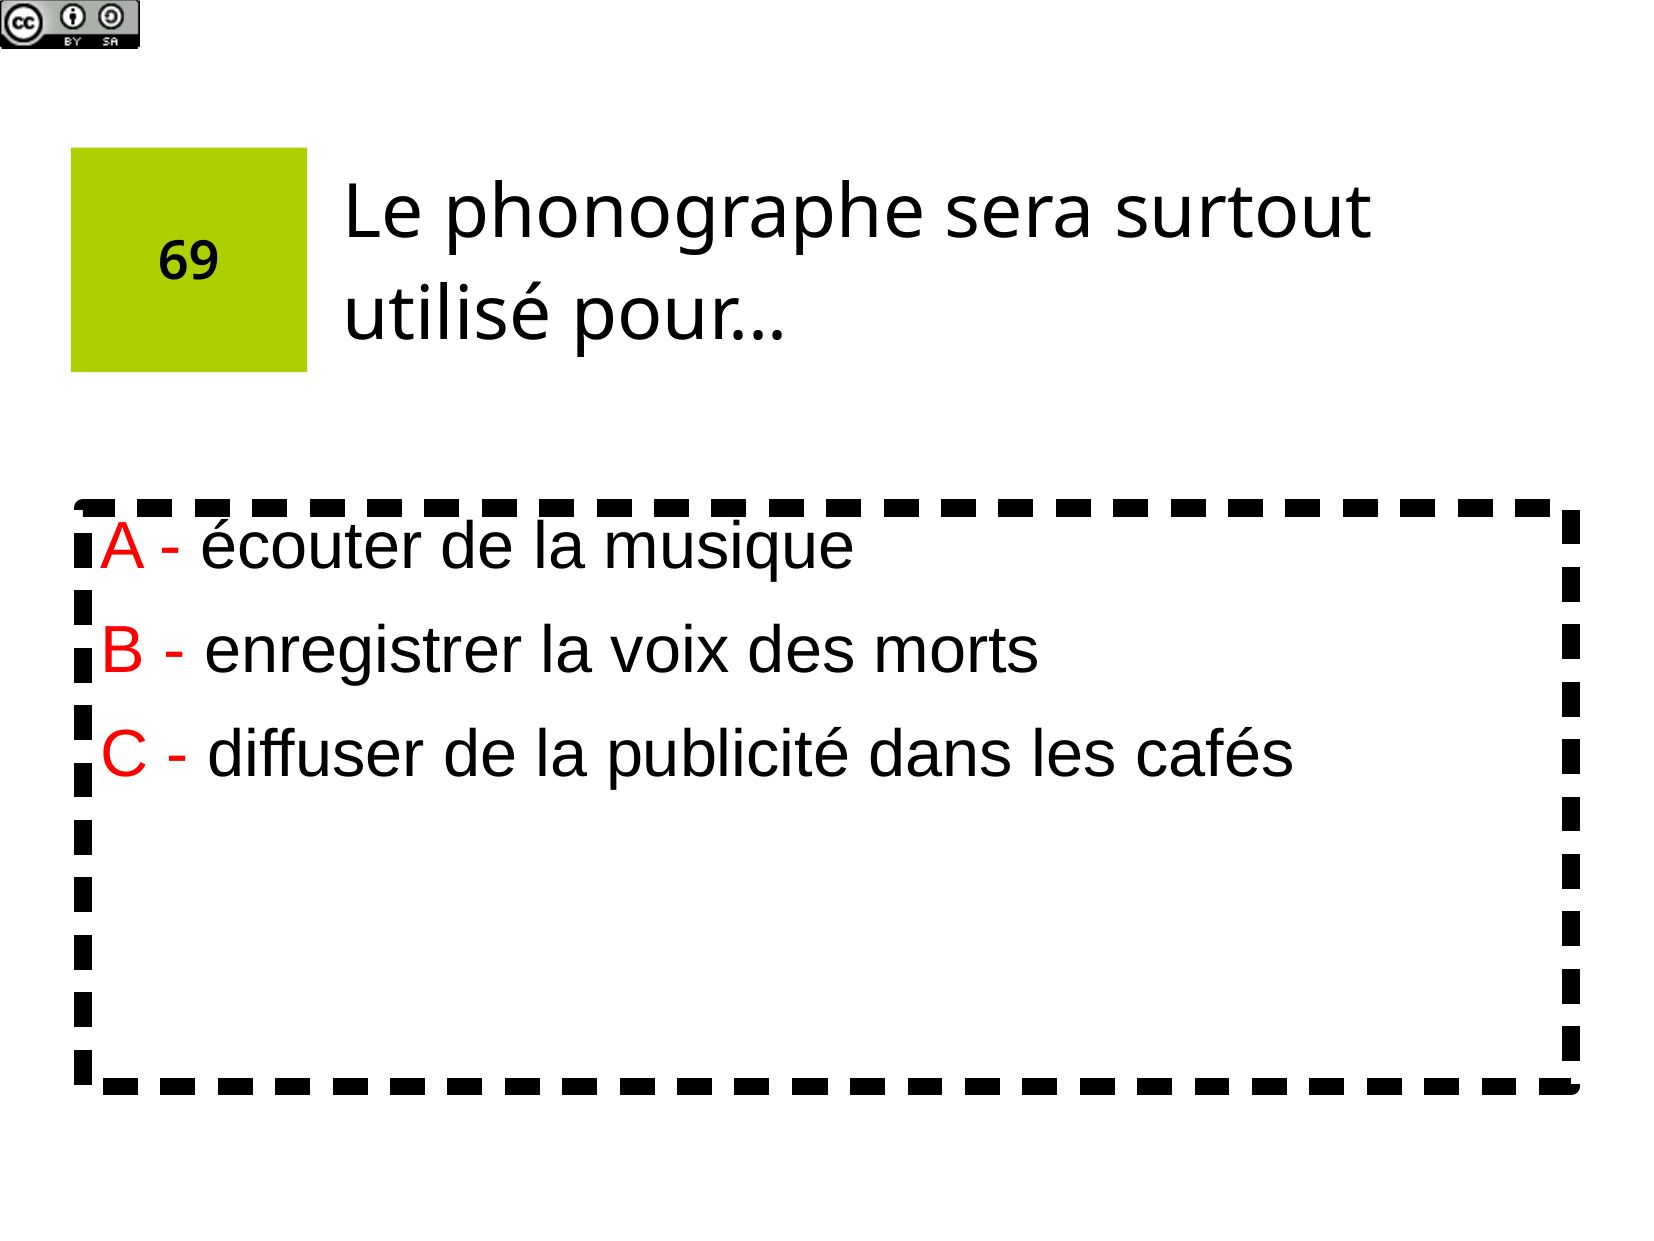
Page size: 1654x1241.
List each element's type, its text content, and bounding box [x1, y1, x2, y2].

picture [0, 0, 140, 49]
title Le phonographe sera surtout utilisé pour... [342, 59, 1571, 461]
list écouter de la musique enregistrer la voix des morts diffuser de la publicité dans les cafés [82, 507, 1571, 1087]
